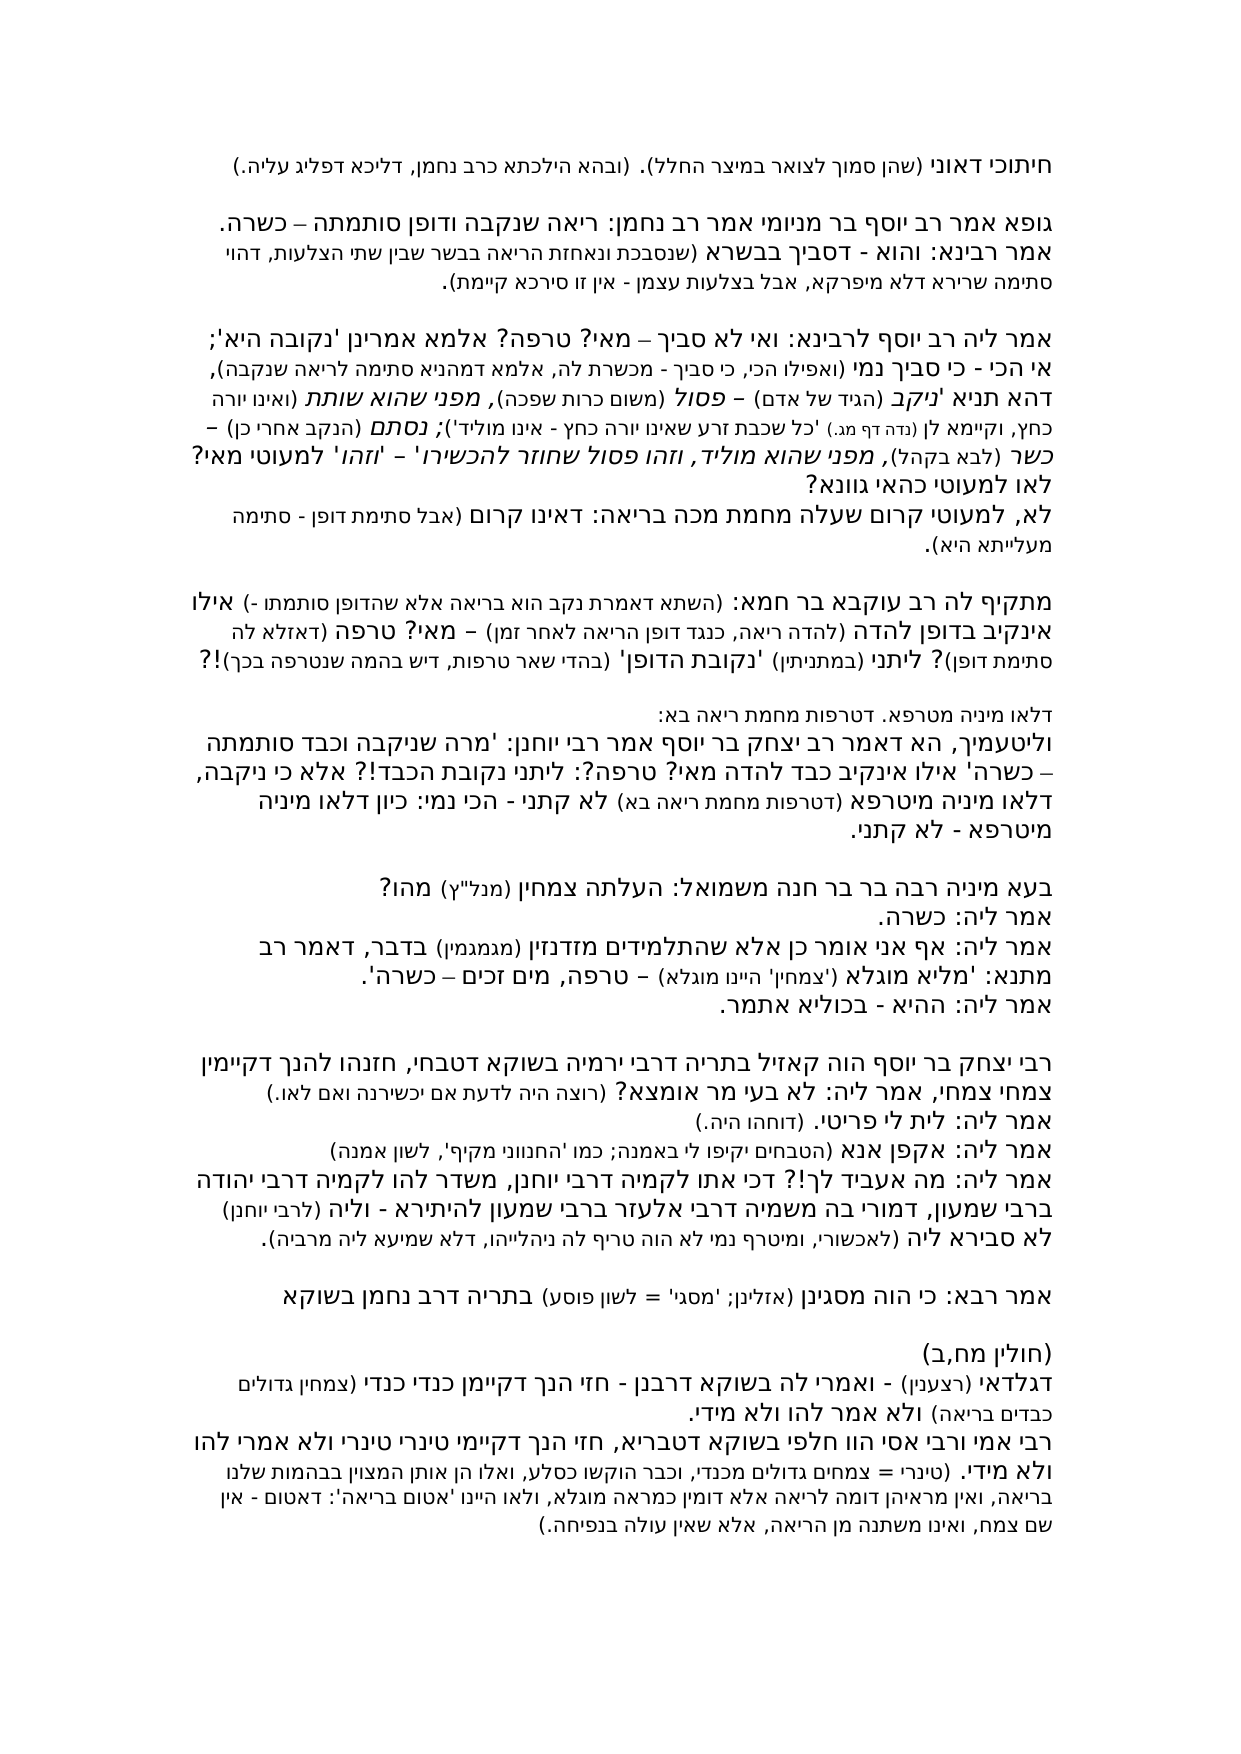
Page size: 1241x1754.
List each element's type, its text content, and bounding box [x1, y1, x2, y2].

text גופא אמר רב יוסף בר מניומי אמר רב נחמן: ריאה שנקבה ודופן סותמתה – כשרה. [187, 208, 1053, 237]
text בעא מיניה רבה בר בר חנה משמואל: העלתה צמחין (מנל"ץ) מהו? [187, 873, 1053, 903]
text אמר רבינא: והוא - דסביך בבשרא (שנסבכת ונאחזת הריאה בבשר שבין שתי הצלעות, דהוי סתימה שרירא דלא מיפרקא, אבל בצלעות עצמן - אין זו סירכא קיימת). [187, 237, 1053, 296]
text אמר ליה רב יוסף לרבינא: ואי לא סביך – מאי? טרפה? אלמא אמרינן 'נקובה היא'; אי הכי - כי סביך נמי (ואפילו הכי, כי סביך - מכשרת לה, אלמא דמהניא סתימה לריאה שנקבה), דהא תניא 'ניקב (הגיד של אדם) – פסול (משום כרות שפכה), מפני שהוא שותת (ואינו יורה כחץ, וקיימא לן (נדה דף מג.) 'כל שכבת זרע שאינו יורה כחץ - אינו מוליד'); נסתם (הנקב אחרי כן) – כשר (לבא בקהל), מפני שהוא מוליד, וזהו פסול שחוזר להכשירו' – 'וזהו' למעוטי מאי? לאו למעוטי כהאי גוונא? [187, 324, 1053, 500]
text אמר ליה: אקפן אנא (הטבחים יקיפו לי באמנה; כמו 'החנווני מקיף', לשון אמנה) [187, 1136, 1053, 1165]
text אמר ליה: לית לי פריטי. (דוחהו היה.) [187, 1107, 1053, 1136]
text לא, למעוטי קרום שעלה מחמת מכה בריאה: דאינו קרום (אבל סתימת דופן - סתימה מעלייתא היא). [187, 500, 1053, 558]
text דלאו מיניה מטרפא. דטרפות מחמת ריאה בא: [187, 703, 1053, 728]
text אמר ליה: כשרה. [187, 903, 1053, 932]
text אמר ליה: ההיא - בכוליא אתמר. [187, 990, 1053, 1019]
text (חולין מח,ב) [187, 1339, 1053, 1368]
text אמר ליה: אף אני אומר כן אלא שהתלמידים מזדנזין (מגמגמין) בדבר, דאמר רב מתנא: 'מליא מוגלא ('צמחין' היינו מוגלא) – טרפה, מים זכים – כשרה'. [187, 932, 1053, 990]
text רבי יצחק בר יוסף הוה קאזיל בתריה דרבי ירמיה בשוקא דטבחי, חזנהו להנך דקיימין צמחי צמחי, אמר ליה: לא בעי מר אומצא? (רוצה היה לדעת אם יכשירנה ואם לאו.) [187, 1048, 1053, 1107]
text וליטעמיך, הא דאמר רב יצחק בר יוסף אמר רבי יוחנן: 'מרה שניקבה וכבד סותמתה – כשרה' אילו אינקיב כבד להדה מאי? טרפה?: ליתני נקובת הכבד!? אלא כי ניקבה, דלאו מיניה מיטרפא (דטרפות מחמת ריאה בא) לא קתני - הכי נמי: כיון דלאו מיניה מיטרפא - לא קתני. [187, 728, 1053, 845]
text דגלדאי (רצענין) - ואמרי לה בשוקא דרבנן - חזי הנך דקיימן כנדי כנדי (צמחין גדולים כבדים בריאה) ולא אמר להו ולא מידי. [187, 1368, 1053, 1427]
text חיתוכי דאוני (שהן סמוך לצואר במיצר החלל). (ובהא הילכתא כרב נחמן, דליכא דפליג עליה.) [187, 150, 1053, 179]
text רבי אמי ורבי אסי הוו חלפי בשוקא דטבריא, חזי הנך דקיימי טינרי טינרי ולא אמרי להו ולא מידי. (טינרי = צמחים גדולים מכנדי, וכבר הוקשו כסלע, ואלו הן אותן המצוין בבהמות שלנו בריאה, ואין מראיהן דומה לריאה אלא דומין כמראה מוגלא, ולאו היינו 'אטום בריאה': דאטום - אין שם צמח, ואינו משתנה מן הריאה, אלא שאין עולה בנפיחה.) [187, 1427, 1053, 1539]
text אמר רבא: כי הוה מסגינן (אזלינן; 'מסגי' = לשון פוסע) בתריה דרב נחמן בשוקא [187, 1281, 1053, 1311]
text מתקיף לה רב עוקבא בר חמא: (השתא דאמרת נקב הוא בריאה אלא שהדופן סותמתו -) אילו אינקיב בדופן להדה (להדה ריאה, כנגד דופן הריאה לאחר זמן) – מאי? טרפה (דאזלא לה סתימת דופן)? ליתני (במתניתין) 'נקובת הדופן' (בהדי שאר טרפות, דיש בהמה שנטרפה בכך)!? [187, 587, 1053, 675]
text אמר ליה: מה אעביד לך!? דכי אתו לקמיה דרבי יוחנן, משדר להו לקמיה דרבי יהודה ברבי שמעון, דמורי בה משמיה דרבי אלעזר ברבי שמעון להיתירא - וליה (לרבי יוחנן) לא סבירא ליה (לאכשורי, ומיטרף נמי לא הוה טריף לה ניהלייהו, דלא שמיעא ליה מרביה). [187, 1165, 1053, 1253]
